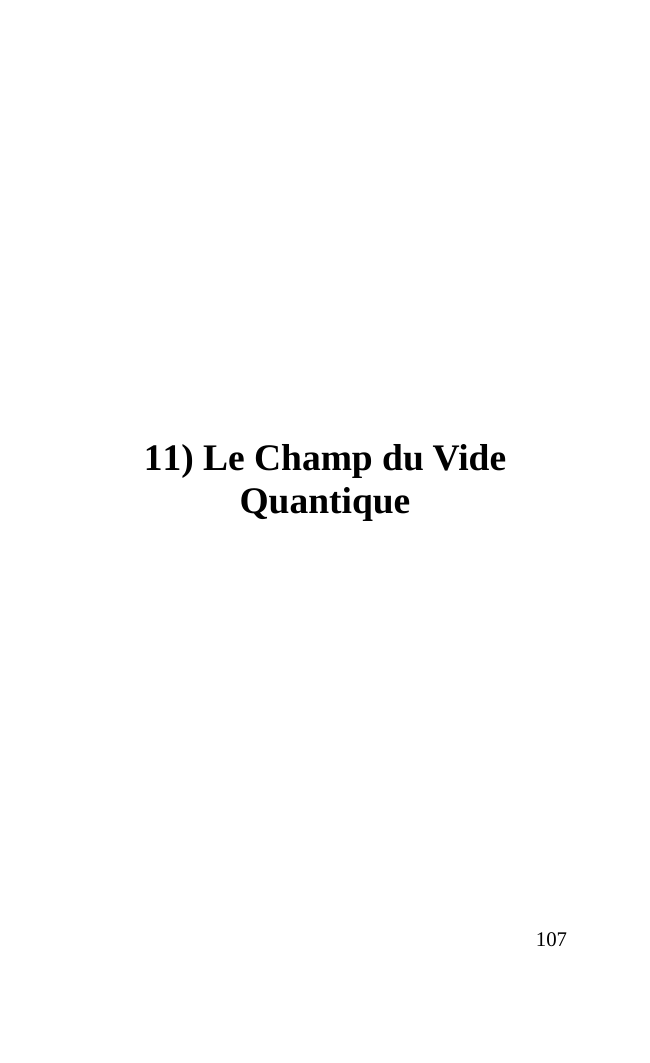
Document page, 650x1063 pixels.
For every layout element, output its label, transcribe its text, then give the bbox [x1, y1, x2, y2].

subtitle 11) Le Champ du Vide Quantique [83, 436, 567, 522]
